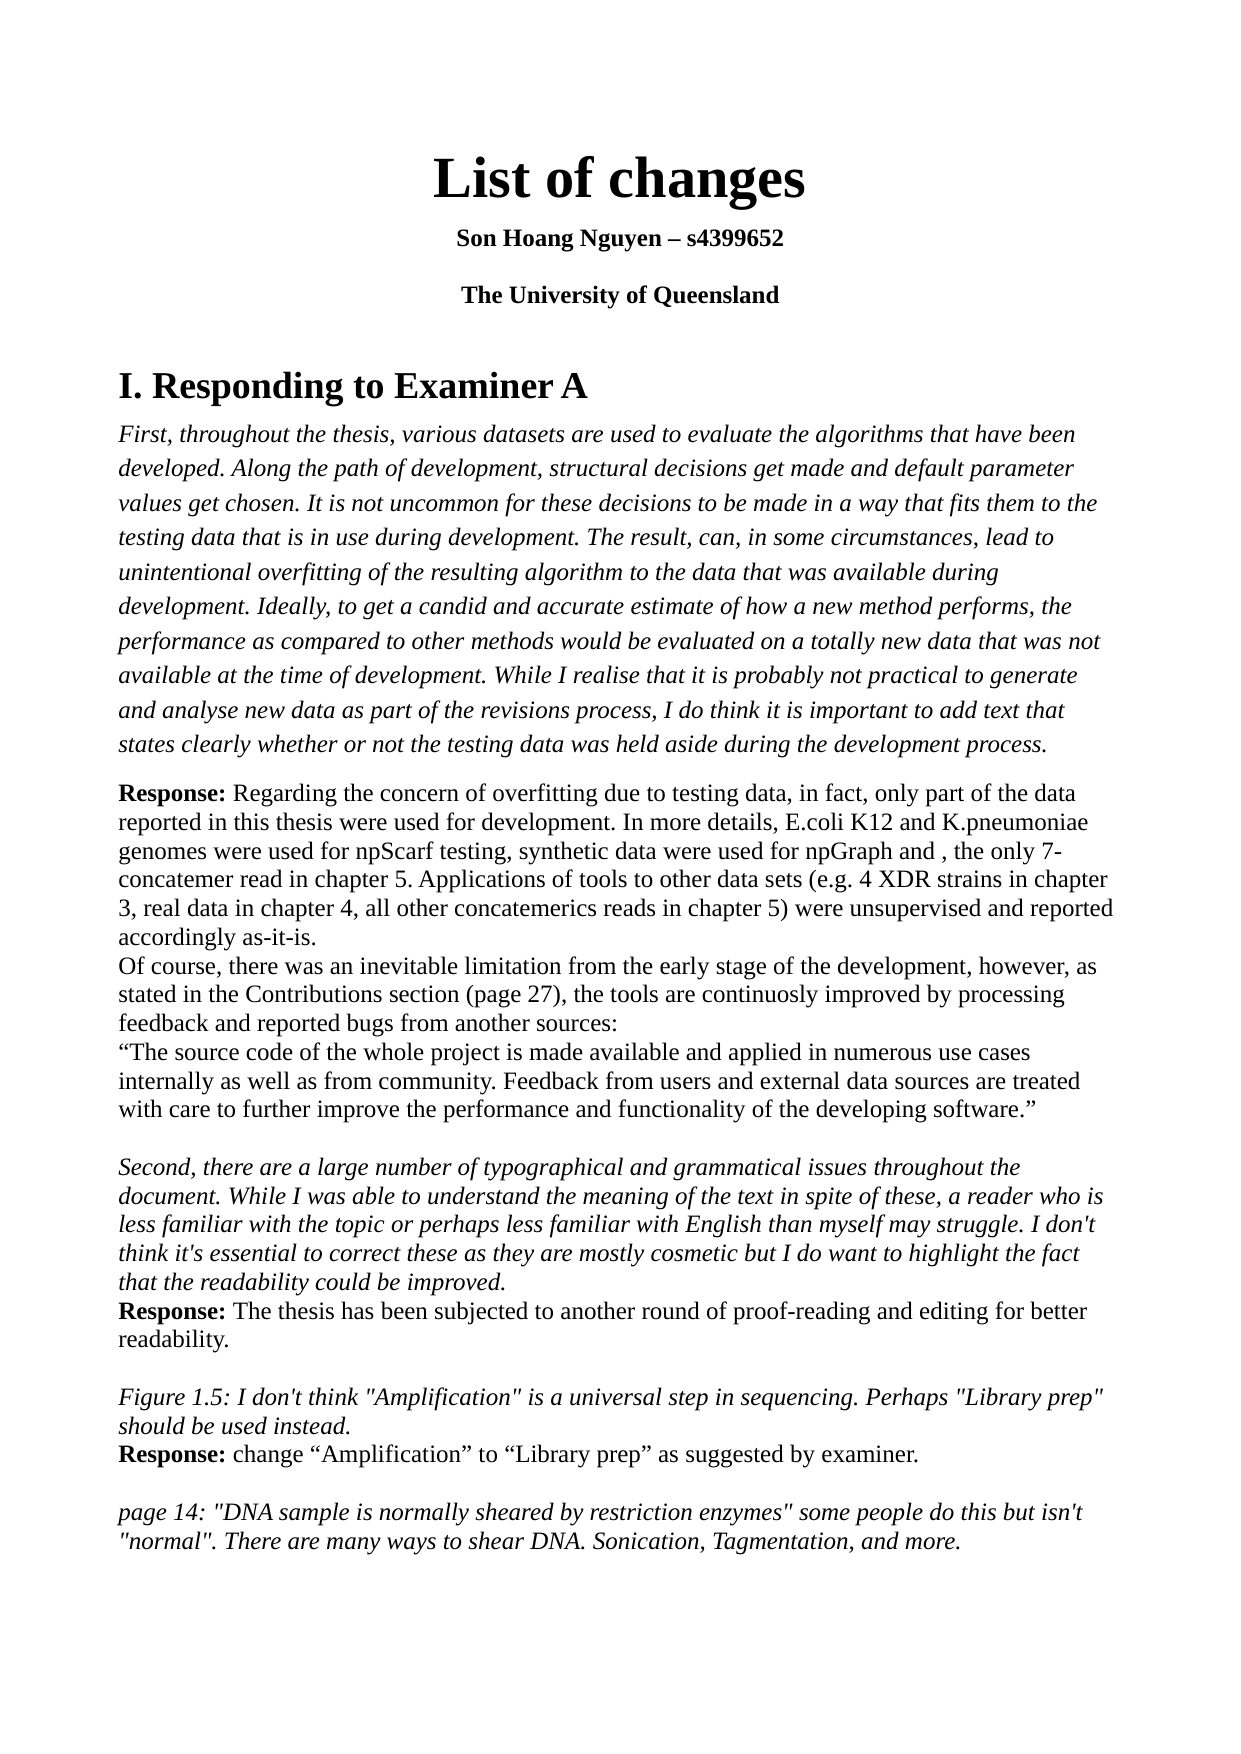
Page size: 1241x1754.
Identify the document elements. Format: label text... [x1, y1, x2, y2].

text Response: Regarding the concern of overfitting due to testing data, in fact, only part of the data reported in this thesis were used for development. In more details, E.coli K12 and K.pneumoniae genomes were used for npScarf testing, synthetic data were used for npGraph and , the only 7-concatemer read in chapter 5. Applications of tools to other data sets (e.g. 4 XDR strains in chapter 3, real data in chapter 4, all other concatemerics reads in chapter 5) were unsupervised and reported accordingly as-it-is. [118, 778, 1122, 951]
text First, throughout the thesis, various datasets are used to evaluate the algorithms that have been developed. Along the path of development, structural decisions get made and default parameter values get chosen. It is not uncommon for these decisions to be made in a way that fits them to the testing data that is in use during development. The result, can, in some circumstances, lead to unintentional overfitting of the resulting algorithm to the data that was available during development. Ideally, to get a candid and accurate estimate of how a new method performs, the performance as compared to other methods would be evaluated on a totally new data that was not available at the time of development. While I realise that it is probably not practical to generate and analyse new data as part of the revisions process, I do think it is important to add text that states clearly whether or not the testing data was held aside during the development process. [118, 419, 1122, 758]
text page 14: "DNA sample is normally sheared by restriction enzymes" some people do this but isn't "normal". There are many ways to shear DNA. Sonication, Tagmentation, and more. [118, 1497, 1122, 1554]
text Response: change “Amplification” to “Library prep” as suggested by examiner. [118, 1439, 1122, 1468]
text Response: The thesis has been subjected to another round of proof-reading and editing for better readability. [118, 1296, 1122, 1353]
text The University of Queensland [118, 280, 1122, 309]
title List of changes [118, 143, 1122, 210]
subtitle I. Responding to Examiner A [118, 363, 1122, 406]
text Son Hoang Nguyen – s4399652 [118, 223, 1122, 251]
text Figure 1.5: I don't think "Amplification" is a universal step in sequencing. Perhaps "Library prep" should be used instead. [118, 1382, 1122, 1439]
text Second, there are a large number of typographical and grammatical issues throughout the document. While I was able to understand the meaning of the text in spite of these, a reader who is less familiar with the topic or perhaps less familiar with English than myself may struggle. I don't think it's essential to correct these as they are mostly cosmetic but I do want to highlight the fact that the readability could be improved. [118, 1152, 1122, 1296]
text Of course, there was an inevitable limitation from the early stage of the development, however, as stated in the Contributions section (page 27), the tools are continuosly improved by processing feedback and reported bugs from another sources: [118, 951, 1122, 1037]
text “The source code of the whole project is made available and applied in numerous use cases internally as well as from community. Feedback from users and external data sources are treated with care to further improve the performance and functionality of the developing software.” [118, 1037, 1122, 1123]
